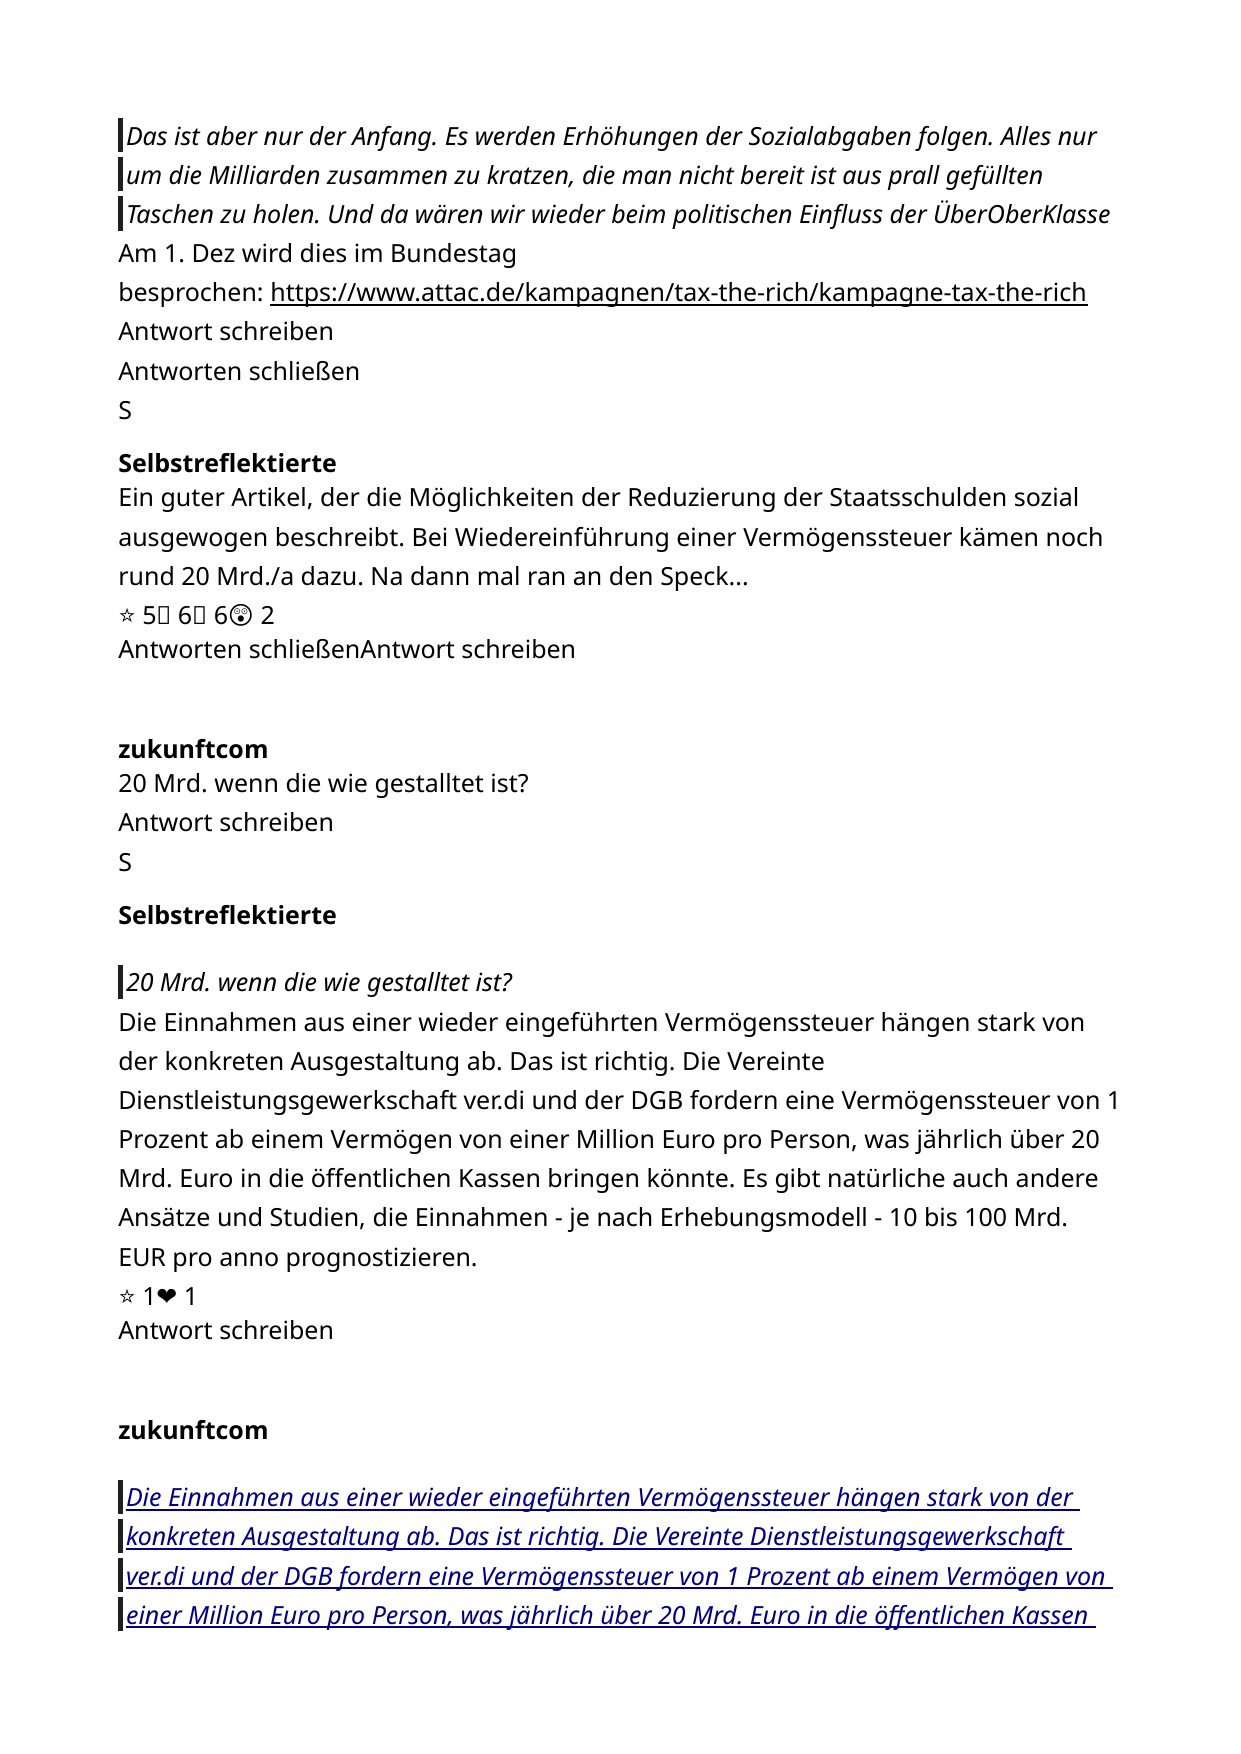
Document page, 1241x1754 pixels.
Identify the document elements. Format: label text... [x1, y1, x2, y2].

text ⭐️ 1❤️ 1 [118, 1278, 1122, 1312]
text ⭐️ 5🙁 6🤨 6😲 2 [118, 598, 1122, 632]
text Das ist aber nur der Anfang. Es werden Erhöhungen der Sozialabgaben folgen. Alles nur um die Milliarden zusammen zu kratzen, die man nicht bereit ist aus prall gefüllten Taschen zu holen. Und da wären wir wieder beim politischen Einfluss der ÜberOberKlasse [118, 118, 1122, 231]
text Die Einnahmen aus einer wieder eingeführten Vermögenssteuer hängen stark von der konkreten Ausgestaltung ab. Das ist richtig. Die Vereinte Dienstleistungsgewerkschaft ver.di und der DGB fordern eine Vermögenssteuer von 1 Prozent ab einem Vermögen von einer Million Euro pro Person, was jährlich über 20 Mrd. Euro in die öffentlichen Kassen bringen könnte. Es gibt natürliche auch andere Ansätze und Studien, die Einnahmen - je nach Erhebungsmodell - 10 bis 100 Mrd. EUR pro anno prognostizieren. [118, 1004, 1122, 1273]
text Antwort schreiben [118, 805, 1122, 839]
text S [118, 844, 1122, 878]
text Am 1. Dez wird dies im Bundestag besprochen: https://www.attac.de/kampagnen/tax-the-rich/kampagne-tax-the-rich [118, 236, 1122, 309]
subtitle Selbstreflektierte [118, 446, 1122, 480]
text 20 Mrd. wenn die wie gestalltet ist? [118, 766, 1122, 800]
text Antworten schließen [118, 353, 1122, 387]
text Antworten schließenAntwort schreiben [118, 632, 1122, 666]
text Ein guter Artikel, der die Möglichkeiten der Reduzierung der Staatsschulden sozial ausgewogen beschreibt. Bei Wiedereinführung einer Vermögenssteuer kämen noch rund 20 Mrd./a dazu. Na dann mal ran an den Speck... [118, 480, 1122, 592]
subtitle zukunftcom [118, 732, 1122, 766]
text Die Einnahmen aus einer wieder eingeführten Vermögenssteuer hängen stark von der konkreten Ausgestaltung ab. Das ist richtig. Die Vereinte Dienstleistungsgewerkschaft ver.di und der DGB fordern eine Vermögenssteuer von 1 Prozent ab einem Vermögen von einer Million Euro pro Person, was jährlich über 20 Mrd. Euro in die öffentlichen Kassen [118, 1480, 1122, 1631]
text Antwort schreiben [118, 1312, 1122, 1347]
text 20 Mrd. wenn die wie gestalltet ist? [123, 965, 1122, 999]
subtitle Selbstreflektierte [118, 898, 1122, 932]
subtitle zukunftcom [118, 1413, 1122, 1447]
text S [118, 392, 1122, 426]
text Antwort schreiben [118, 314, 1122, 348]
